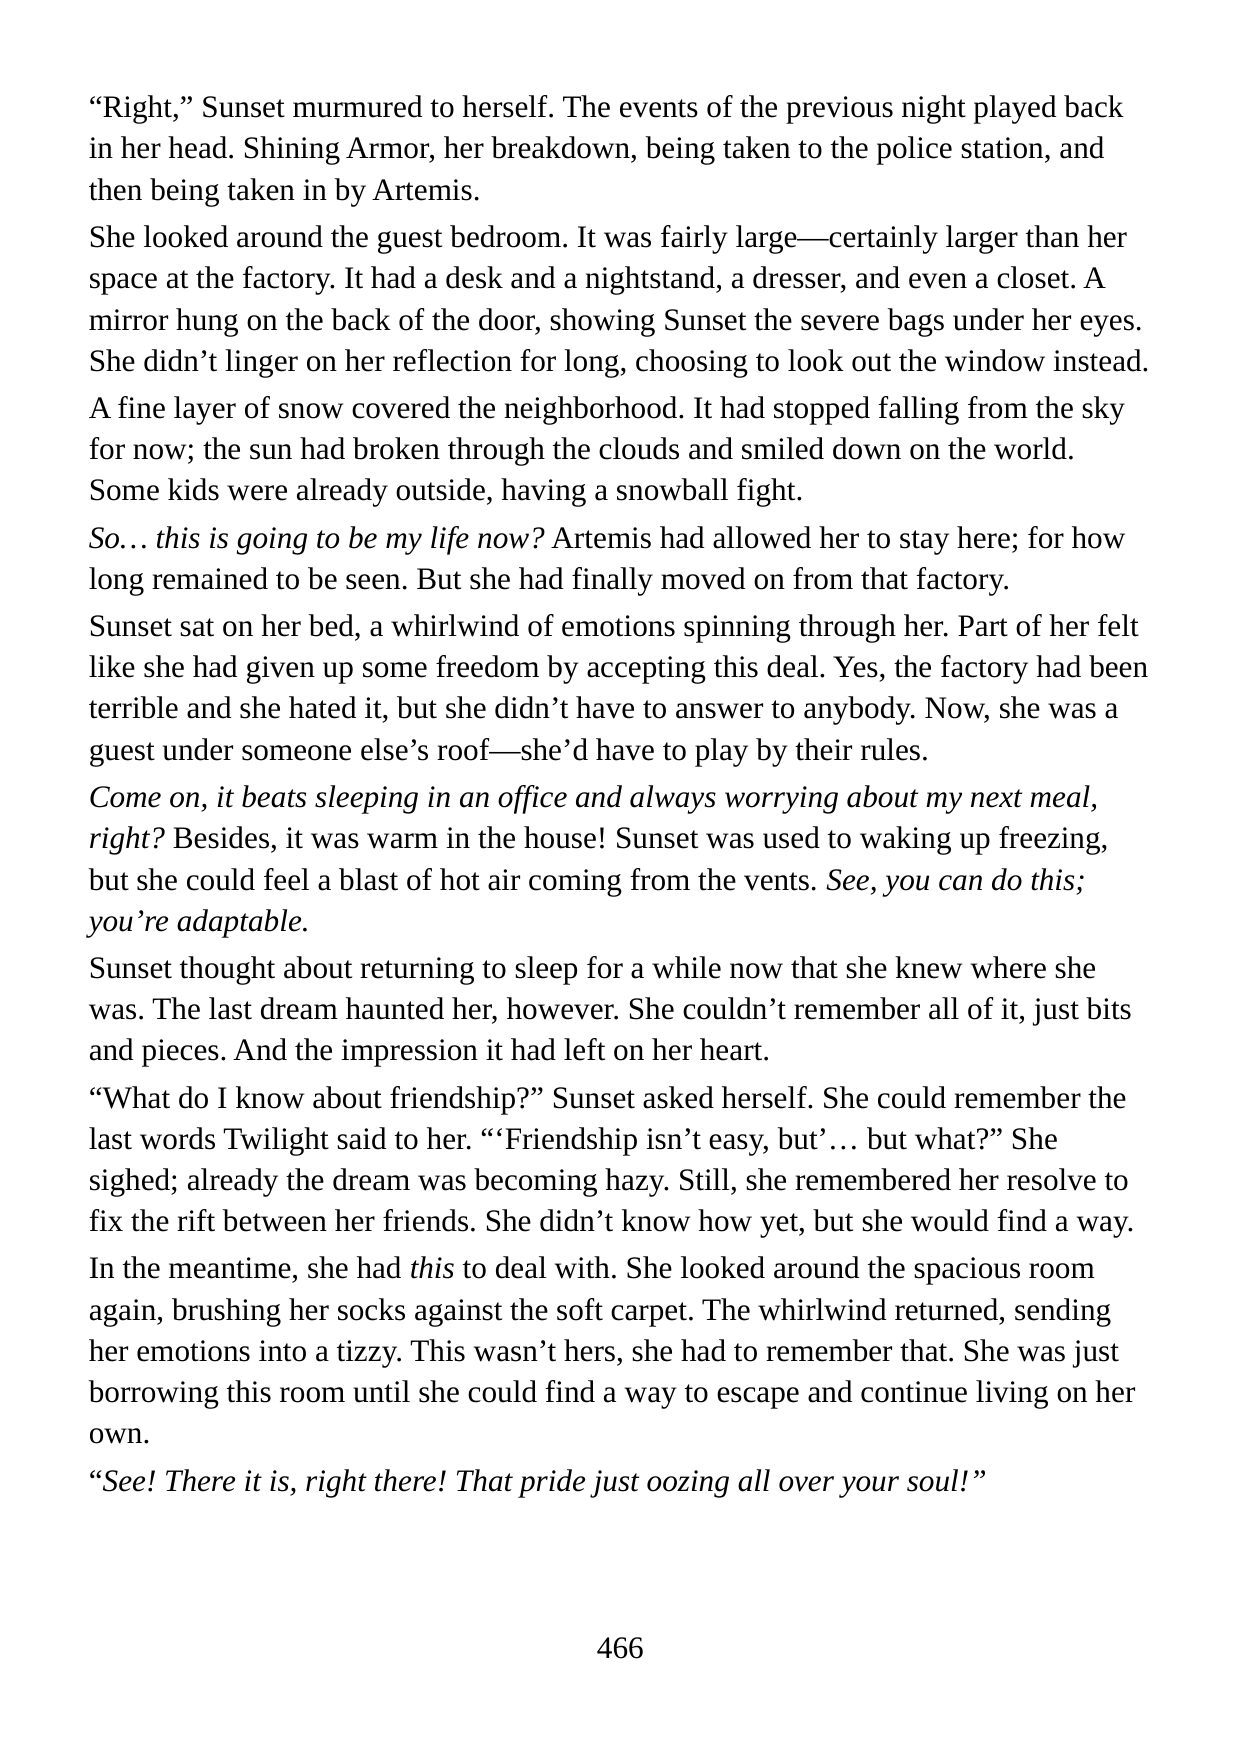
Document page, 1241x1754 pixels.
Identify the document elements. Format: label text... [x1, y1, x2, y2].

text “Right,” Sunset murmured to herself. The events of the previous night played back in her head. Shining Armor, her breakdown, being taken to the police station, and then being taken in by Artemis. [88, 88, 1152, 207]
text Come on, it beats sleeping in an office and always worrying about my next meal, right? Besides, it was warm in the house! Sunset was used to waking up freezing, but she could feel a blast of hot air coming from the vents. See, you can do this; you’re adaptable. [88, 778, 1152, 938]
text Sunset sat on her bed, a whirlwind of emotions spinning through her. Part of her felt like she had given up some freedom by accepting this deal. Yes, the factory had been terrible and she hated it, but she didn’t have to answer to anybody. Now, she was a guest under someone else’s roof—she’d have to play by their rules. [88, 607, 1152, 767]
text “What do I know about friendship?” Sunset asked herself. She could remember the last words Twilight said to her. “‘Friendship isn’t easy, but’… but what?” She sighed; already the dream was becoming hazy. Still, she remembered her resolve to fix the rift between her friends. She didn’t know how yet, but she would find a way. [88, 1079, 1152, 1238]
text “See! There it is, right there! That pride just oozing all over your soul!” [88, 1462, 1152, 1498]
text In the meantime, she had this to deal with. She looked around the spacious room again, brushing her socks against the soft carpet. The whirlwind returned, sending her emotions into a tizzy. This wasn’t hers, she had to remember that. She was just borrowing this room until she could find a way to escape and continue living on her own. [88, 1250, 1152, 1451]
text She looked around the guest bedroom. It was fairly large—certainly larger than her space at the factory. It had a desk and a nightstand, a dresser, and even a closet. A mirror hung on the back of the door, showing Sunset the severe bags under her eyes. She didn’t linger on her reflection for long, choosing to look out the window instead. [88, 218, 1152, 378]
text Sunset thought about returning to sleep for a while now that she knew where she was. The last dream haunted her, however. She couldn’t remember all of it, just bits and pieces. And the impression it had left on her heart. [88, 949, 1152, 1068]
text A fine layer of snow covered the neighborhood. It had stopped falling from the sky for now; the sun had broken through the clouds and smiled down on the world. Some kids were already outside, having a snowball fight. [88, 389, 1152, 508]
text So… this is going to be my life now? Artemis had allowed her to stay here; for how long remained to be seen. But she had finally moved on from that factory. [88, 519, 1152, 596]
